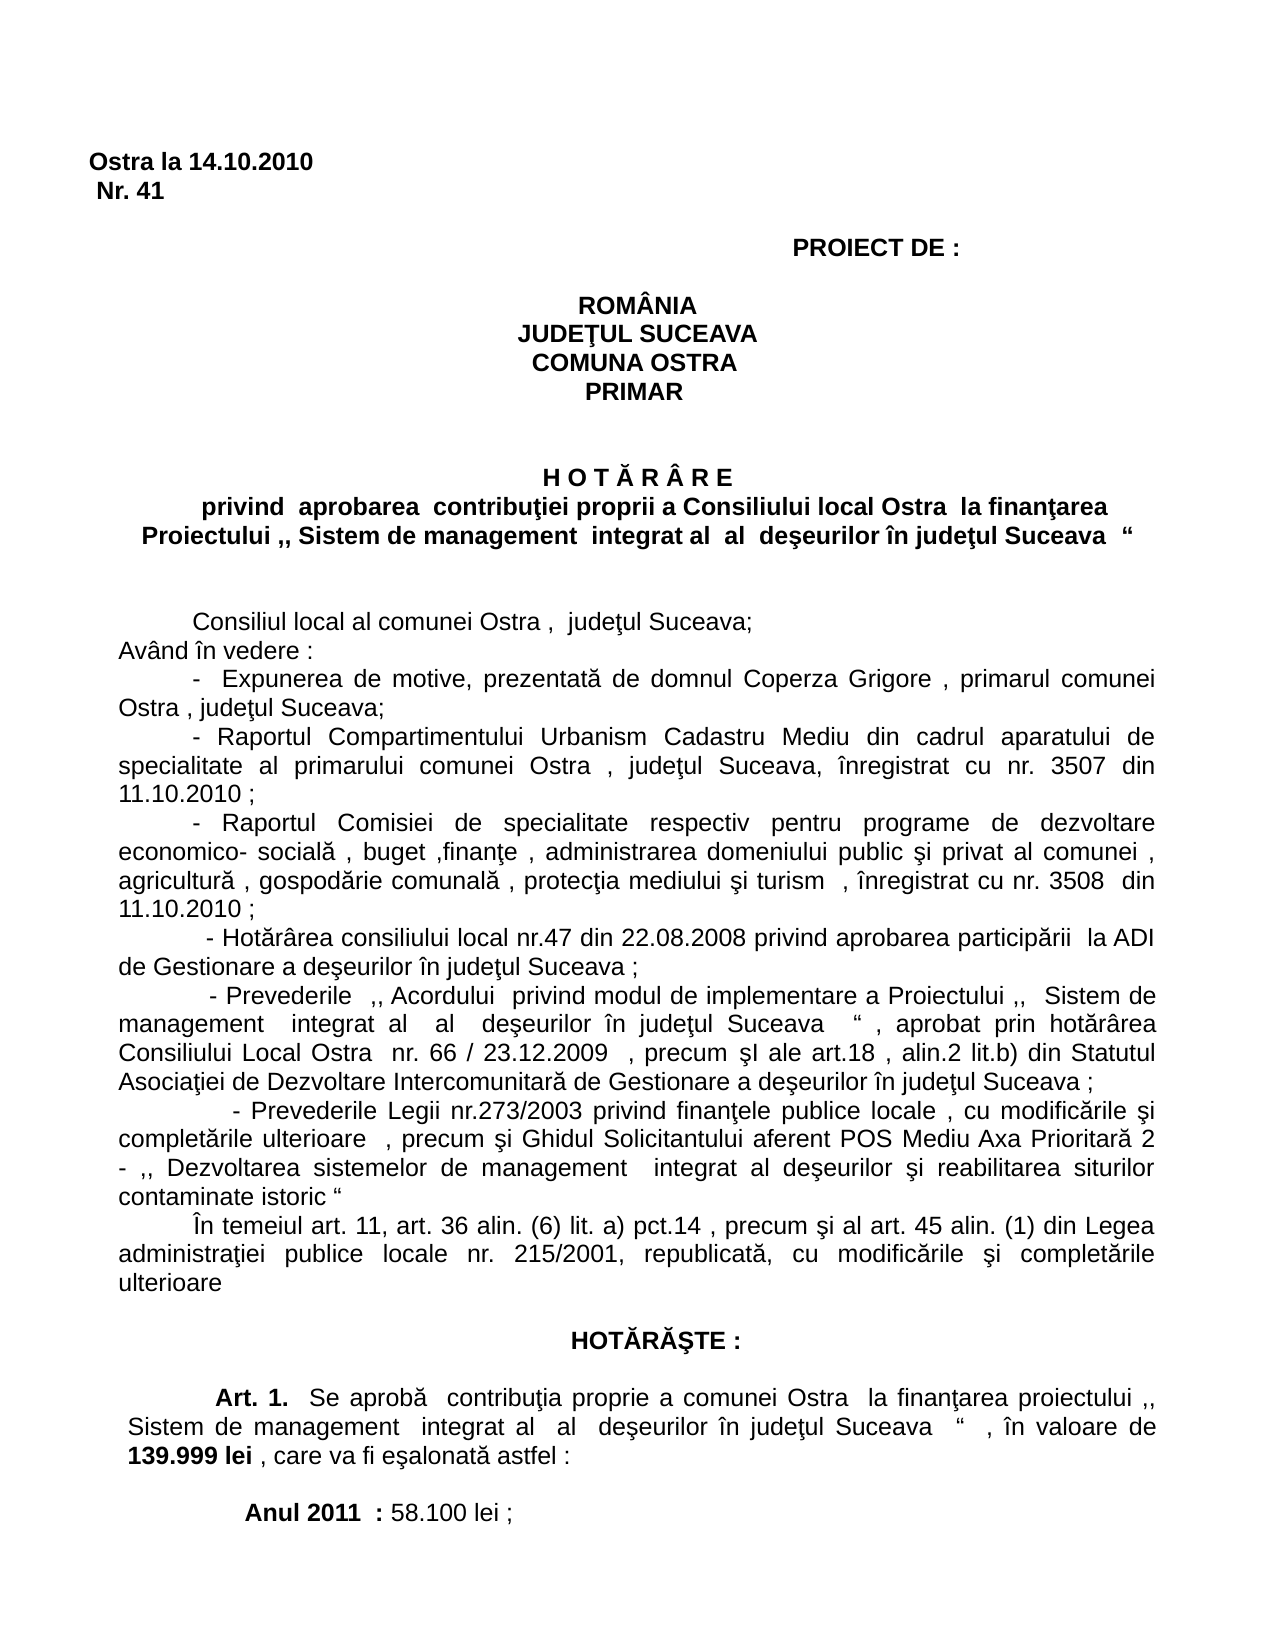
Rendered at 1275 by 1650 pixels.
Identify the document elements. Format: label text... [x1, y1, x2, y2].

text JUDEŢUL SUCEAVA [118, 319, 1157, 348]
text - Prevederile ,, Acordului privind modul de implementare a Proiectului ,, Sistem de management integrat al al deşeurilor în judeţul Suceava “ , aprobat prin hotărârea Consiliului Local Ostra nr. 66 / 23.12.2009 , precum şI ale art.18 , alin.2 lit.b) din Statutul Asociaţiei de Dezvoltare Intercomunitară de Gestionare a deşeurilor în judeţul Suceava ; [118, 981, 1157, 1096]
text H O T Ă R Â R E [118, 463, 1157, 492]
text PROIECT DE : [118, 233, 1157, 262]
text privind aprobarea contribuţiei proprii a Consiliului local Ostra la finanţarea Proiectului ,, Sistem de management integrat al al deşeurilor în judeţul Suceava “ [118, 492, 1157, 549]
text Nr. 41 [71, 176, 1146, 204]
text - Expunerea de motive, prezentată de domnul Coperza Grigore , primarul comunei Ostra , judeţul Suceava; [118, 664, 1157, 722]
text Consiliul local al comunei Ostra , judeţul Suceava; [118, 607, 1157, 636]
text Art. 1. Se aprobă contribuţia proprie a comunei Ostra la finanţarea proiectului ,, Sistem de management integrat al al deşeurilor în judeţul Suceava “ , în valoare de 139.999 lei , care va fi eşalonată astfel : [127, 1383, 1157, 1469]
text - Hotărârea consiliului local nr.47 din 22.08.2008 privind aprobarea participării la ADI de Gestionare a deşeurilor în judeţul Suceava ; [118, 923, 1157, 981]
text În temeiul art. 11, art. 36 alin. (6) lit. a) pct.14 , precum şi al art. 45 alin. (1) din Legea administraţiei publice locale nr. 215/2001, republicată, cu modificările şi completările ulterioare [118, 1211, 1157, 1297]
text - Prevederile Legii nr.273/2003 privind finanţele publice locale , cu modificările şi completările ulterioare , precum şi Ghidul Solicitantului aferent POS Mediu Axa Prioritară 2 - ,, Dezvoltarea sistemelor de management integrat al deşeurilor şi reabilitarea siturilor contaminate istoric “ [118, 1096, 1157, 1211]
text PRIMAR [118, 377, 1157, 406]
text Având în vedere : [118, 636, 1157, 664]
text COMUNA OSTRA [118, 348, 1157, 377]
text Ostra la 14.10.2010 [88, 147, 1146, 176]
text - Raportul Compartimentului Urbanism Cadastru Mediu din cadrul aparatului de specialitate al primarului comunei Ostra , judeţul Suceava, înregistrat cu nr. 3507 din 11.10.2010 ; [118, 722, 1157, 808]
text - Raportul Comisiei de specialitate respectiv pentru programe de dezvoltare economico- socială , buget ,finanţe , administrarea domeniului public şi privat al comunei , agricultură , gospodărie comunală , protecţia mediului şi turism , înregistrat cu nr. 3508 din 11.10.2010 ; [118, 808, 1157, 923]
text Anul 2011 : 58.100 lei ; [127, 1498, 1157, 1527]
text HOTĂRĂŞTE : [162, 1326, 1157, 1354]
text ROMÂNIA [118, 291, 1157, 319]
